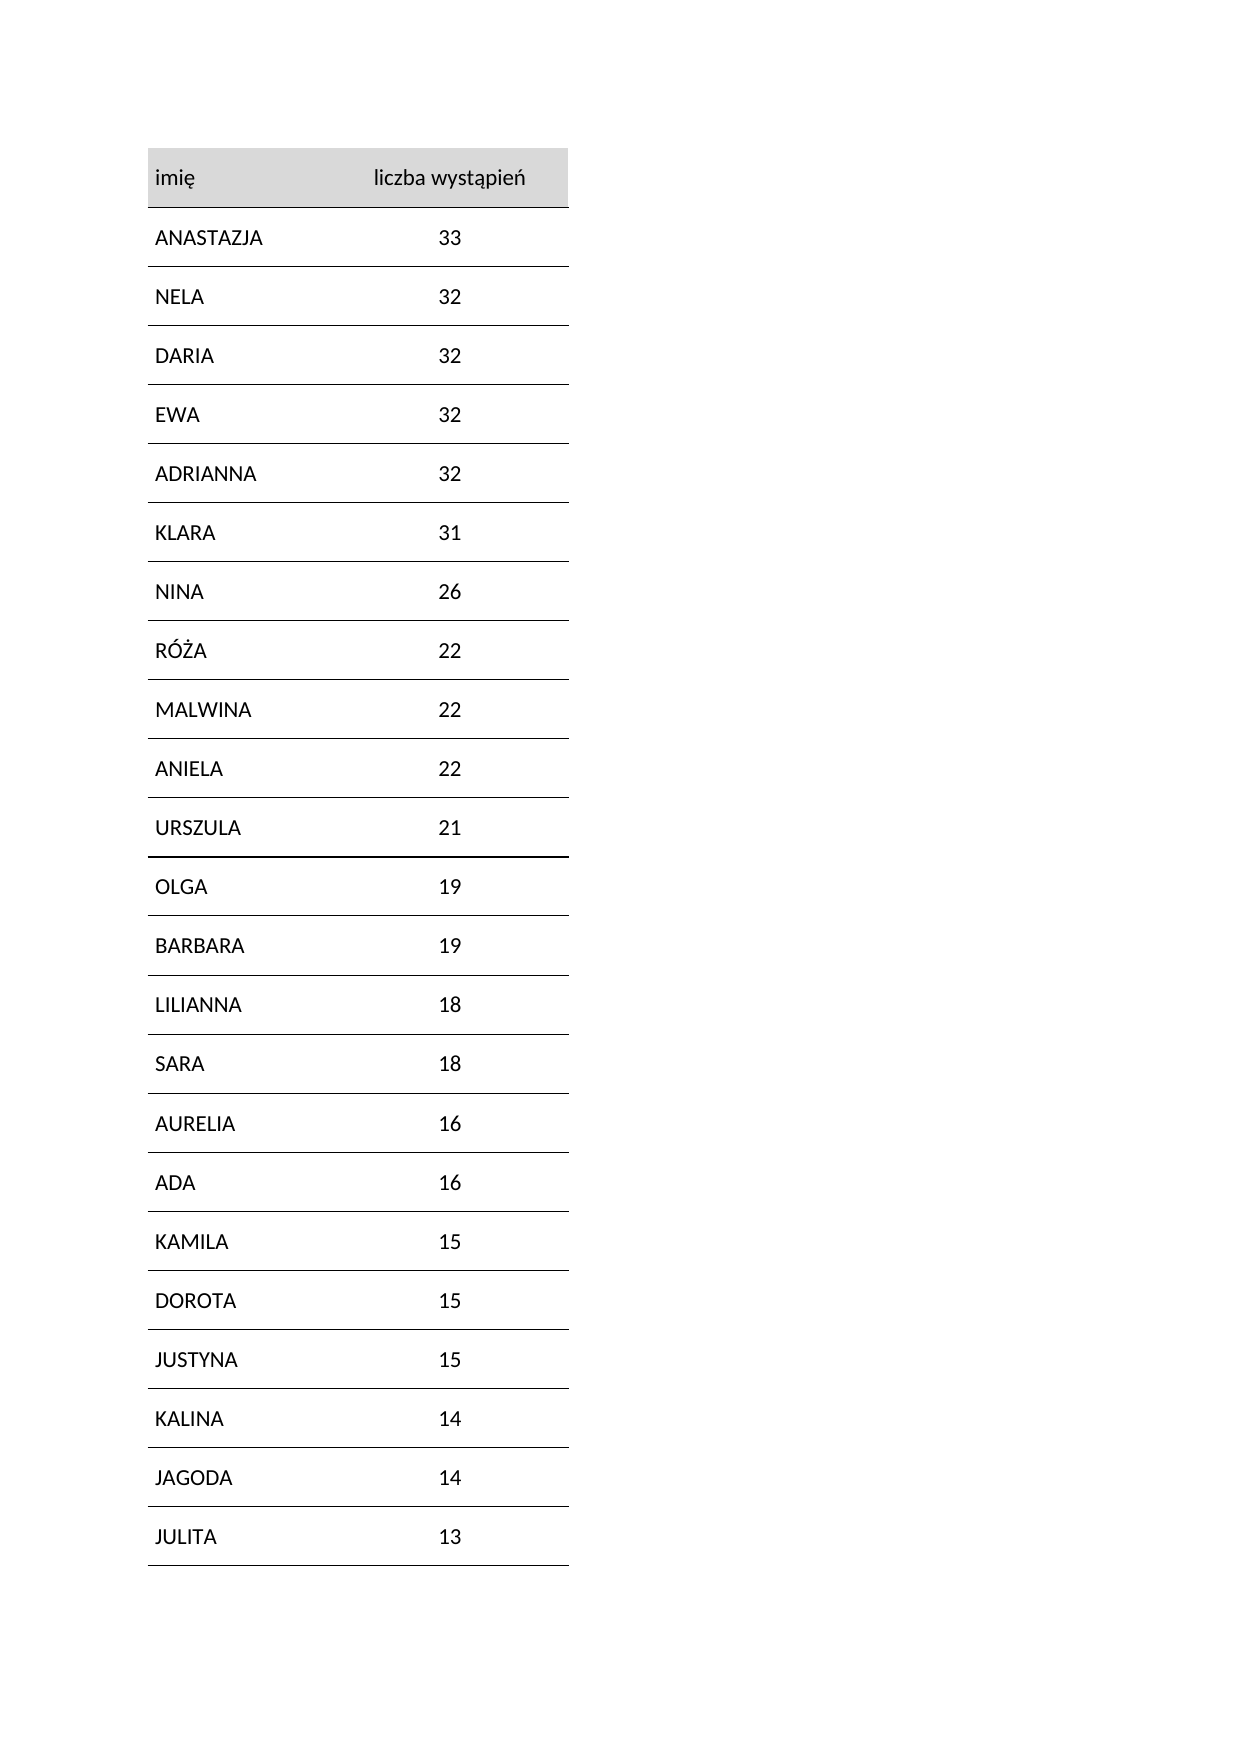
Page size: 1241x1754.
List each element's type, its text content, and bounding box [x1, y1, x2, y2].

table_header imię [148, 148, 331, 207]
table_cell 22 [331, 680, 568, 738]
table_cell JUSTYNA [148, 1330, 331, 1388]
table_cell 15 [331, 1212, 568, 1270]
table_cell DOROTA [148, 1271, 331, 1329]
table_cell BARBARA [148, 916, 331, 974]
table_cell NELA [148, 267, 331, 325]
table_cell 32 [331, 444, 568, 502]
table_cell 22 [331, 621, 568, 679]
table_cell 19 [331, 858, 568, 915]
table_cell 31 [331, 503, 568, 561]
table_cell ADRIANNA [148, 444, 331, 502]
table_cell 26 [331, 562, 568, 620]
table_cell DARIA [148, 326, 331, 384]
table_cell KLARA [148, 503, 331, 561]
table_cell NINA [148, 562, 331, 620]
table_cell ANIELA [148, 739, 331, 797]
table_cell 15 [331, 1271, 568, 1329]
table_cell JAGODA [148, 1448, 331, 1506]
table_cell JULITA [148, 1507, 331, 1565]
table_cell 33 [331, 208, 568, 266]
table_cell LILIANNA [148, 976, 331, 1033]
table_cell SARA [148, 1035, 331, 1093]
table_cell EWA [148, 385, 331, 443]
table_cell URSZULA [148, 798, 331, 856]
table_cell 14 [331, 1389, 568, 1447]
table_cell 22 [331, 739, 568, 797]
table_cell 14 [331, 1448, 568, 1506]
table_header liczba wystąpień [331, 148, 568, 207]
table_cell 13 [331, 1507, 568, 1565]
table_cell 16 [331, 1094, 568, 1152]
table_cell MALWINA [148, 680, 331, 738]
table_cell 19 [331, 916, 568, 974]
table_cell 16 [331, 1153, 568, 1211]
table_cell ADA [148, 1153, 331, 1211]
table_cell 18 [331, 1035, 568, 1093]
table_cell KAMILA [148, 1212, 331, 1270]
table_cell ANASTAZJA [148, 208, 331, 266]
table_cell 32 [331, 385, 568, 443]
table_cell 18 [331, 976, 568, 1033]
table_cell KALINA [148, 1389, 331, 1447]
table_cell 32 [331, 326, 568, 384]
table_cell 15 [331, 1330, 568, 1388]
table_cell 32 [331, 267, 568, 325]
table_cell OLGA [148, 858, 331, 915]
table_cell 21 [331, 798, 568, 856]
table_cell AURELIA [148, 1094, 331, 1152]
table_cell RÓŻA [148, 621, 331, 679]
